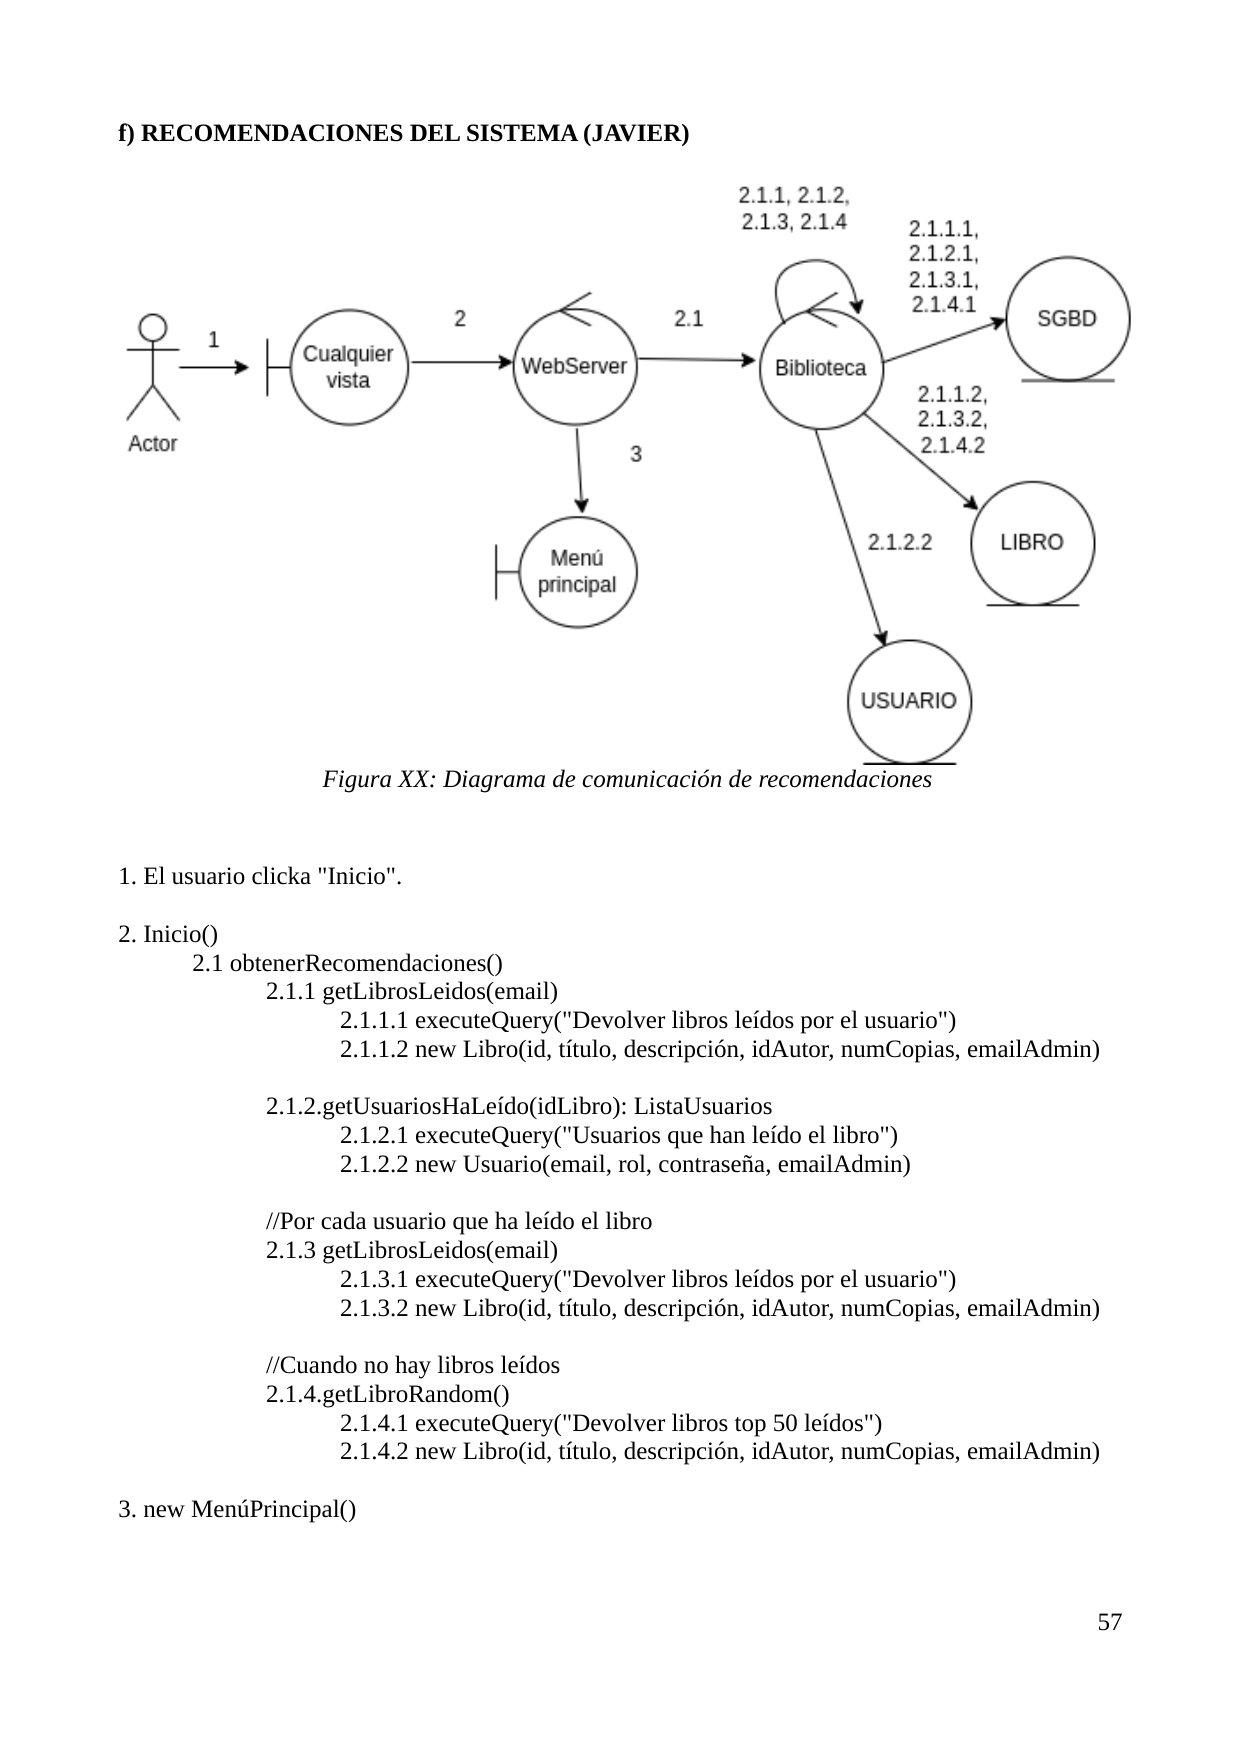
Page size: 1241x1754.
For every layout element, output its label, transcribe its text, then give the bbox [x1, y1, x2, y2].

picture [126, 182, 1131, 765]
subtitle f) RECOMENDACIONES DEL SISTEMA (JAVIER) [118, 118, 1122, 147]
text Figura XX: Diagrama de comunicación de recomendaciones [123, 765, 1134, 793]
text 1. El usuario clicka "Inicio". 2. Inicio() 2.1 obtenerRecomendaciones() 2.1.1 getLibrosLeidos(email) 2.1.1.1 executeQuery("Devolver libros leídos por el usuario") 2.1.1.2 new Libro(id, título, descripción, idAutor, numCopias, emailAdmin) 2.1.2.getUsuariosHaLeído(idLibro): ListaUsuarios 2.1.2.1 executeQuery("Usuarios que han leído el libro") 2.1.2.2 new Usuario(email, rol, contraseña, emailAdmin) //Por cada usuario que ha leído el libro 2.1.3 getLibrosLeidos(email) 2.1.3.1 executeQuery("Devolver libros leídos por el usuario") 2.1.3.2 new Libro(id, título, descripción, idAutor, numCopias, emailAdmin) //Cuando no hay libros leídos 2.1.4.getLibroRandom() 2.1.4.1 executeQuery("Devolver libros top 50 leídos") 2.1.4.2 new Libro(id, título, descripción, idAutor, numCopias, emailAdmin) 3. new MenúPrincipal() [118, 861, 1122, 1523]
